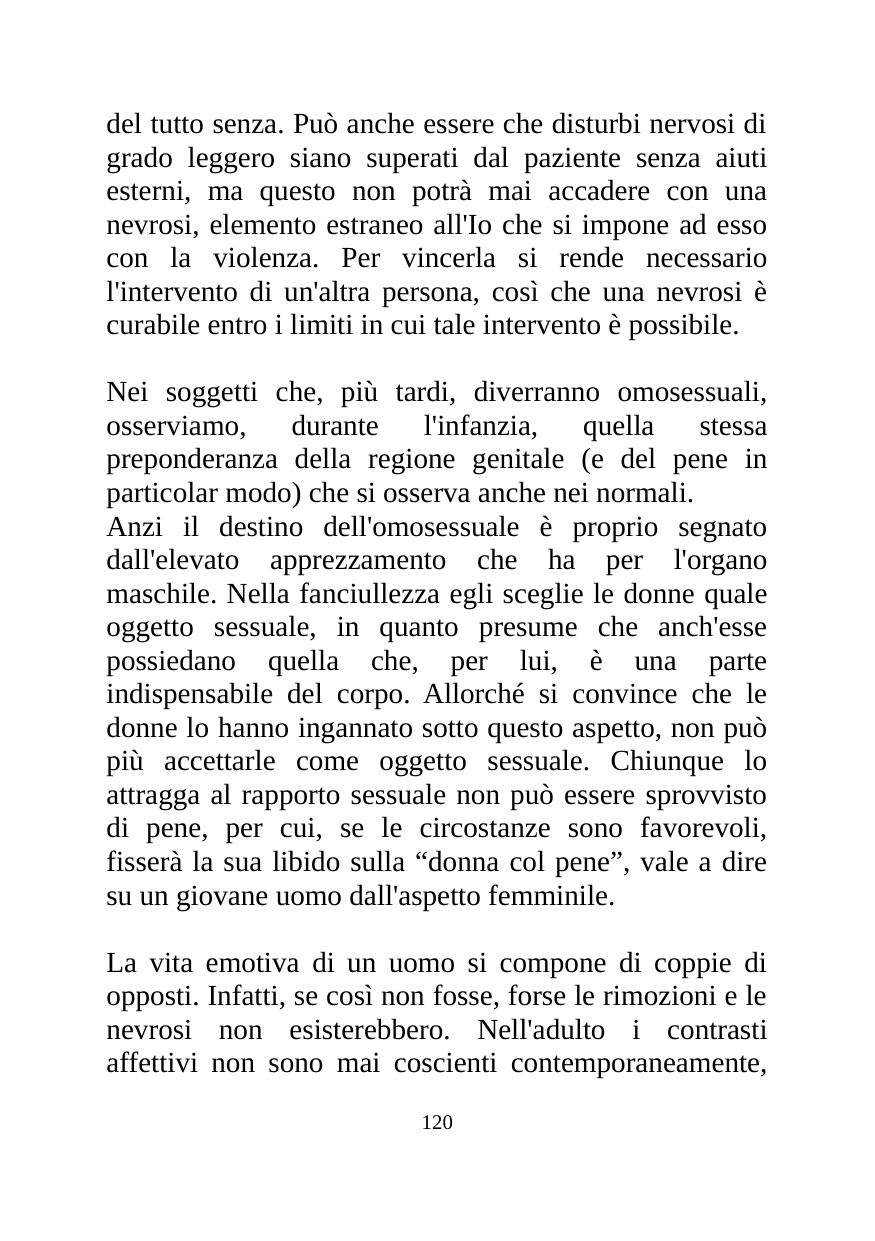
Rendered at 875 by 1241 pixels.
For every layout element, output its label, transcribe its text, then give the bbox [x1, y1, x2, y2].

text Anzi il destino dell'omosessuale è proprio segnato dall'elevato apprezzamento che ha per l'organo maschile. Nella fanciullezza egli sceglie le donne quale oggetto sessuale, in quanto presume che anch'esse possiedano quella che, per lui, è una parte indispensabile del corpo. Allorché si convince che le donne lo hanno ingannato sotto questo aspetto, non può più accettarle come oggetto sessuale. Chiunque lo attragga al rapporto sessuale non può essere sprovvisto di pene, per cui, se le circostanze sono favorevoli, fisserà la sua libido sulla “donna col pene”, vale a dire su un giovane uomo dall'aspetto femminile. [106, 509, 768, 911]
text La vita emotiva di un uomo si compone di coppie di opposti. Infatti, se così non fosse, forse le rimozioni e le nevrosi non esisterebbero. Nell'adulto i contrasti affettivi non sono mai coscienti contemporaneamente, [106, 945, 768, 1079]
text del tutto senza. Può anche essere che disturbi nervosi di grado leggero siano superati dal paziente senza aiuti esterni, ma questo non potrà mai accadere con una nevrosi, elemento estraneo all'Io che si impone ad esso con la violenza. Per vincerla si rende necessario l'intervento di un'altra persona, così che una nevrosi è curabile entro i limiti in cui tale intervento è possibile. [106, 106, 768, 341]
text Nei soggetti che, più tardi, diverranno omosessuali, osserviamo, durante l'infanzia, quella stessa preponderanza della regione genitale (e del pene in particolar modo) che si osserva anche nei normali. [106, 374, 768, 509]
